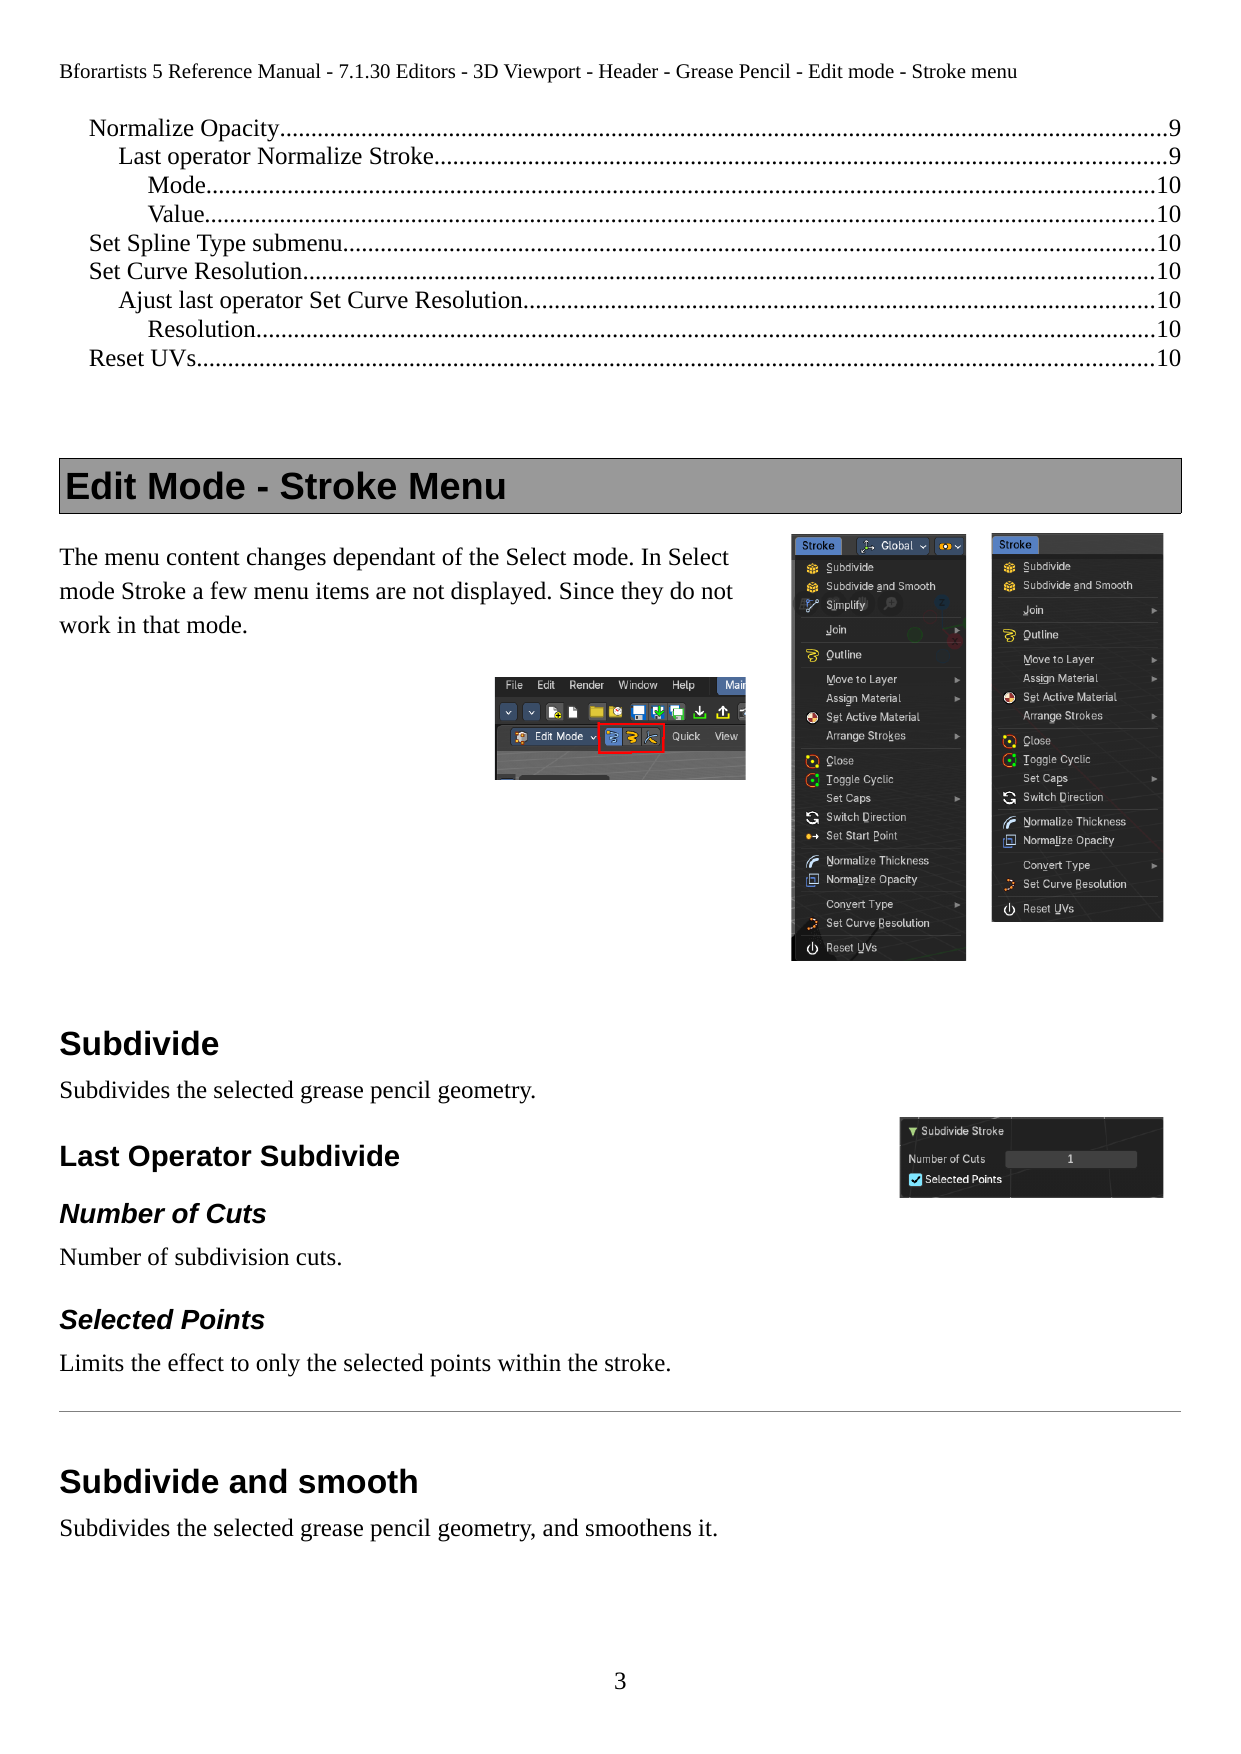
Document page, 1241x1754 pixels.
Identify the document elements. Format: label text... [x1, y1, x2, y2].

text The menu content changes dependant of the Select mode. In Select mode Stroke a few menu items are not displayed. Since they do not work in that mode. [59, 542, 791, 639]
text Reset UVs 10 [88, 343, 1181, 371]
picture [899, 1117, 1164, 1198]
text Ajust last operator Set Curve Resolution 10 [118, 285, 1181, 314]
text Set Spline Type submenu 10 [88, 228, 1181, 256]
text Resolution 10 [147, 314, 1181, 343]
text Subdivides the selected grease pencil geometry. [59, 1075, 1181, 1104]
text Normalize Opacity 9 [88, 113, 1181, 141]
text Set Curve Resolution 10 [88, 256, 1181, 285]
subtitle [1164, 1139, 1181, 1172]
text Limits the effect to only the selected points within the stroke. [59, 1348, 1181, 1377]
text Subdivides the selected grease pencil geometry, and smoothens it. [59, 1513, 1181, 1542]
text Last operator Normalize Stroke 9 [118, 141, 1181, 170]
text Mode 10 [147, 170, 1181, 199]
text Value 10 [147, 199, 1181, 228]
subtitle Subdivide and smooth [59, 1462, 1181, 1501]
picture [991, 533, 1164, 922]
subtitle Last Operator Subdivide [59, 1139, 899, 1172]
picture [494, 677, 746, 780]
text Number of subdivision cuts. [59, 1242, 1181, 1271]
picture [791, 534, 967, 961]
subtitle Selected Points [59, 1303, 1181, 1335]
table_header Edit Mode - Stroke Menu [60, 459, 1181, 513]
subtitle Subdivide [59, 1024, 1181, 1063]
subtitle Number of Cuts [59, 1197, 1181, 1229]
